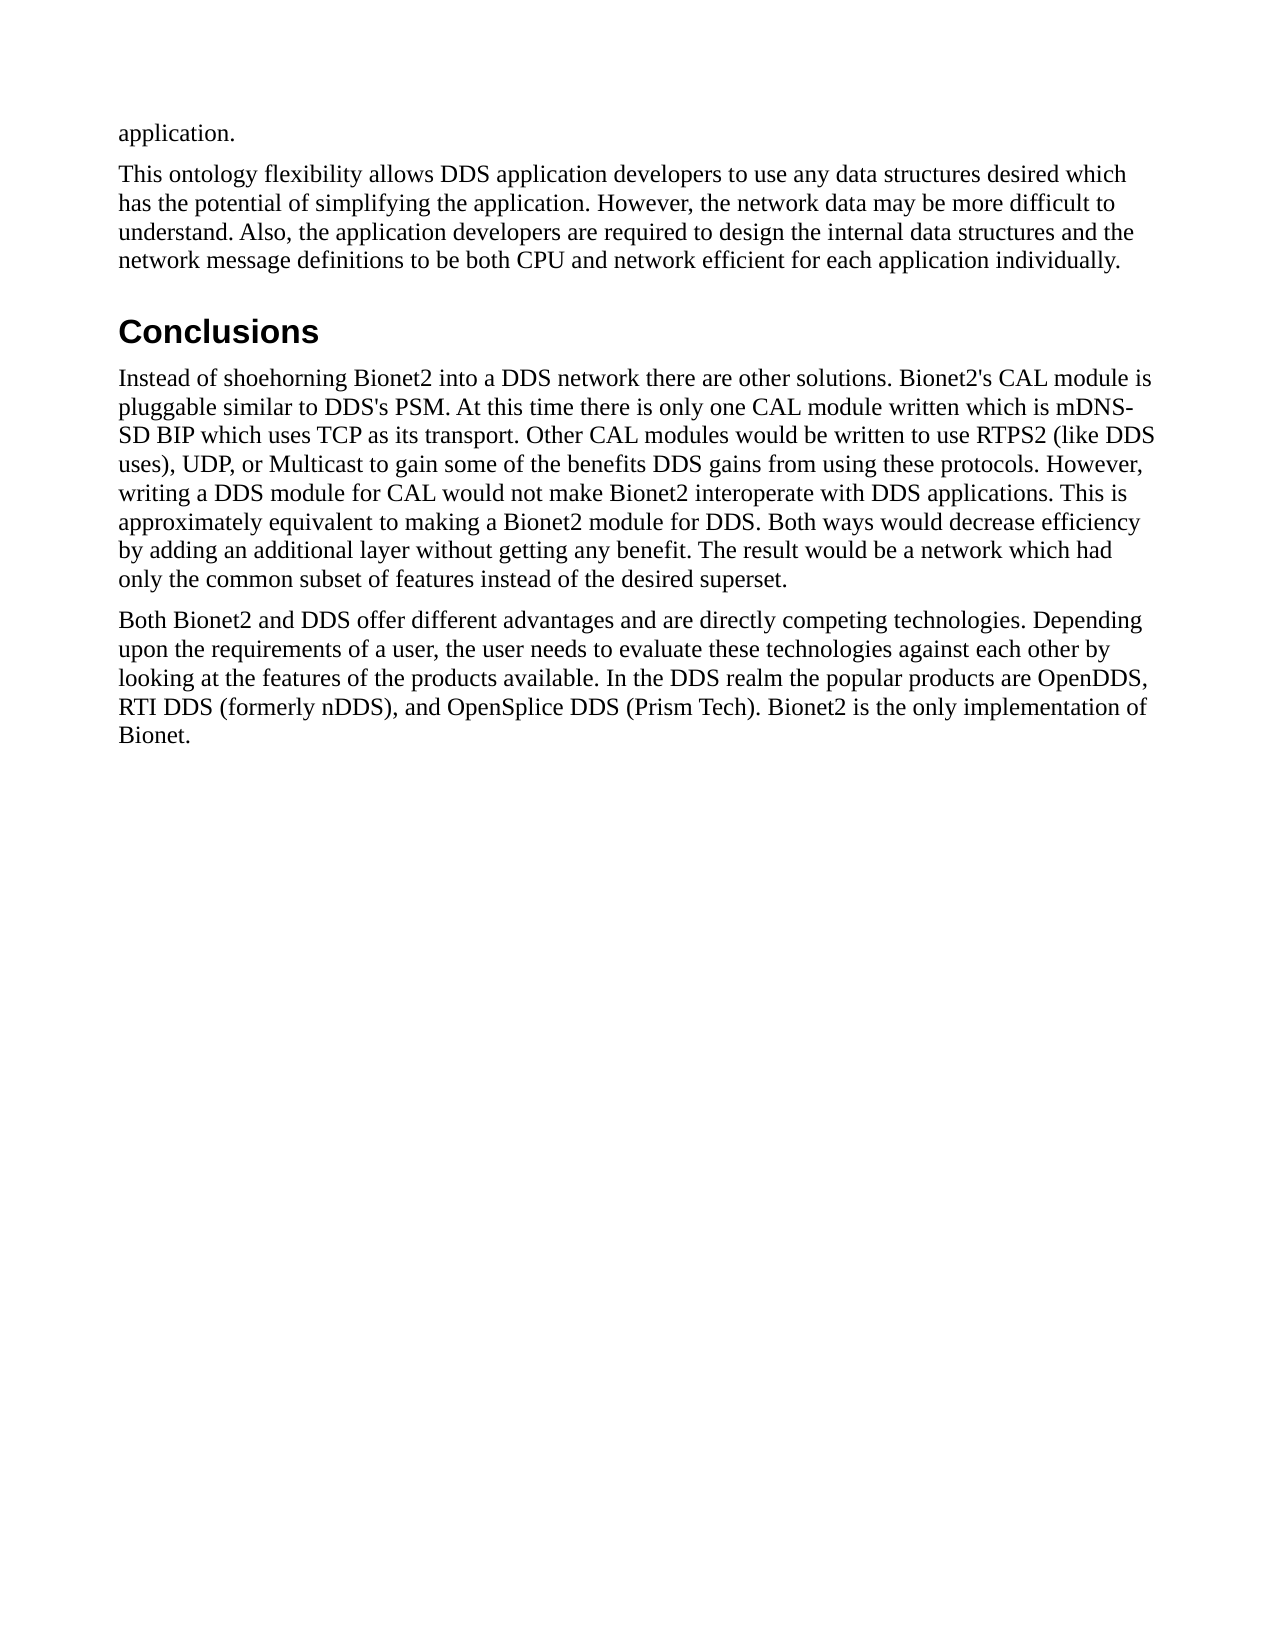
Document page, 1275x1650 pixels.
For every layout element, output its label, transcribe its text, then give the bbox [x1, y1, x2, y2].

text This ontology flexibility allows DDS application developers to use any data structures desired which has the potential of simplifying the application. However, the network data may be more difficult to understand. Also, the application developers are required to design the internal data structures and the network message definitions to be both CPU and network efficient for each application individually. [118, 159, 1157, 274]
subtitle Conclusions [118, 312, 1157, 351]
text Both Bionet2 and DDS offer different advantages and are directly competing technologies. Depending upon the requirements of a user, the user needs to evaluate these technologies against each other by looking at the features of the products available. In the DDS realm the popular products are OpenDDS, RTI DDS (formerly nDDS), and OpenSplice DDS (Prism Tech). Bionet2 is the only implementation of Bionet. [118, 606, 1157, 749]
text application. [118, 118, 1157, 147]
text Instead of shoehorning Bionet2 into a DDS network there are other solutions. Bionet2's CAL module is pluggable similar to DDS's PSM. At this time there is only one CAL module written which is mDNS-SD BIP which uses TCP as its transport. Other CAL modules would be written to use RTPS2 (like DDS uses), UDP, or Multicast to gain some of the benefits DDS gains from using these protocols. However, writing a DDS module for CAL would not make Bionet2 interoperate with DDS applications. This is approximately equivalent to making a Bionet2 module for DDS. Both ways would decrease efficiency by adding an additional layer without getting any benefit. The result would be a network which had only the common subset of features instead of the desired superset. [118, 363, 1157, 593]
